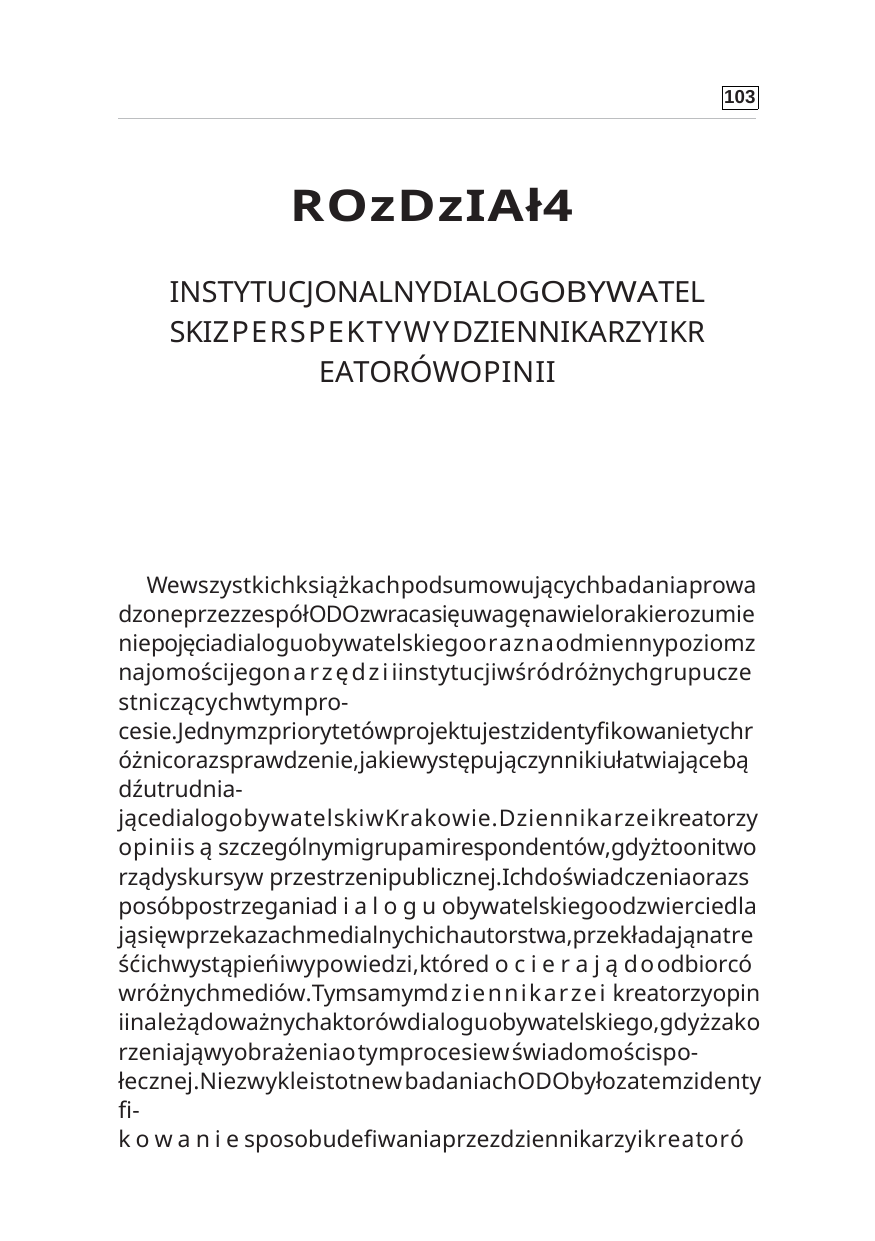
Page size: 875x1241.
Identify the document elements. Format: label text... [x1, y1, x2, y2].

text WewszystkichksiążkachpodsumowującychbadaniaprowadzoneprzezzespółODOzwracasięuwagęnawielorakierozumieniepojęciadialoguobywatelskiegooraznaodmiennypoziomznajomościjegonarzędziiinstytucjiwśródróżnychgrupuczestniczącychwtympro-cesie.Jednymzpriorytetówprojektujestzidentyfikowanietychróżnicorazsprawdzenie,jakiewystępujączynnikiułatwiającebądźutrudnia-jącedialogobywatelskiwKrakowie.Dziennikarzeikreatorzyopiniisąszczególnymigrupamirespondentów,gdyżtoonitworządyskursywprzestrzenipublicznej.Ichdoświadczeniaorazsposóbpostrzeganiadialoguobywatelskiegoodzwierciedlająsięwprzekazachmedialnychichautorstwa,przekładająnatreśćichwystąpieńiwypowiedzi,któredocierajądoodbiorcówróżnychmediów.Tymsamymdziennikarzeikreatorzyopiniinależądoważnychaktorówdialoguobywatelskiego,gdyżzakorzeniająwyobrażeniaotymprocesiewświadomościspo-łecznej.NiezwykleistotnewbadaniachODObyłozatemzidentyfi-kowaniesposobudefiwaniaprzezdziennikarzyikreatoró [118, 570, 762, 1153]
subtitle INSTYTUCJONALNYDIALOGOBYWATELSKIZPERSPEKTYWYDZIENNIKARZYIKREATORÓWOPINII [164, 271, 711, 391]
subtitle ROzDzIAł4 [176, 174, 688, 234]
